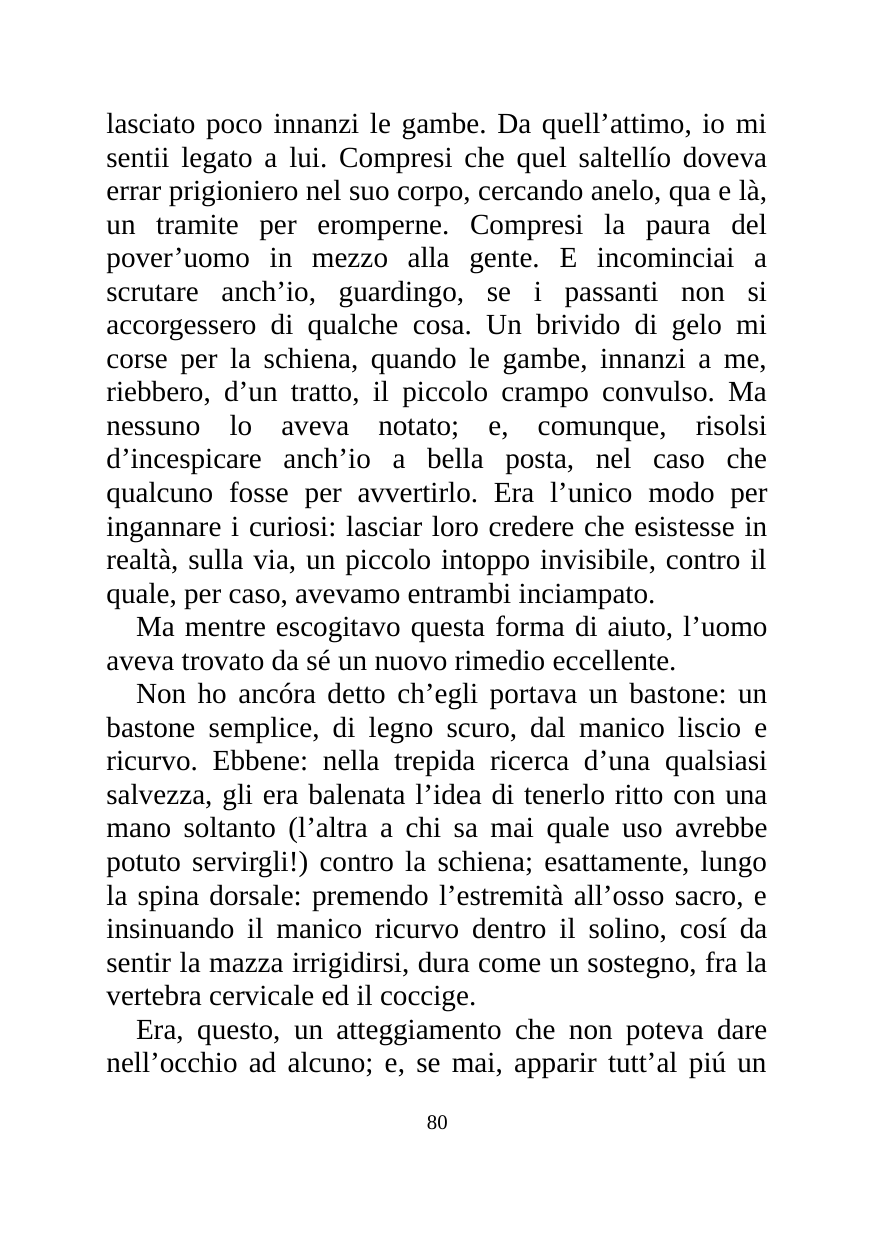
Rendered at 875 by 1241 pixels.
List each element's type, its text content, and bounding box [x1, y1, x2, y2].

text lasciato poco innanzi le gambe. Da quell’attimo, io mi sentii legato a lui. Compresi che quel saltellío doveva errar prigioniero nel suo corpo, cercando anelo, qua e là, un tramite per eromperne. Compresi la paura del pover’uomo in mezzo alla gente. E incominciai a scrutare anch’io, guardingo, se i passanti non si accorgessero di qualche cosa. Un brivido di gelo mi corse per la schiena, quando le gambe, innanzi a me, riebbero, d’un tratto, il piccolo crampo convulso. Ma nessuno lo aveva notato; e, comunque, risolsi d’incespicare anch’io a bella posta, nel caso che qualcuno fosse per avvertirlo. Era l’unico modo per ingannare i curiosi: lasciar loro credere che esistesse in realtà, sulla via, un piccolo intoppo invisibile, contro il quale, per caso, avevamo entrambi inciampato. [106, 106, 768, 609]
text Ma mentre escogitavo questa forma di aiuto, l’uomo aveva trovato da sé un nuovo rimedio eccellente. [106, 609, 768, 676]
text Era, questo, un atteggiamento che non poteva dare nell’occhio ad alcuno; e, se mai, apparir tutt’al piú un [106, 1012, 768, 1079]
text Non ho ancóra detto ch’egli portava un bastone: un bastone semplice, di legno scuro, dal manico liscio e ricurvo. Ebbene: nella trepida ricerca d’una qualsiasi salvezza, gli era balenata l’idea di tenerlo ritto con una mano soltanto (l’altra a chi sa mai quale uso avrebbe potuto servirgli!) contro la schiena; esattamente, lungo la spina dorsale: premendo l’estremità all’osso sacro, e insinuando il manico ricurvo dentro il solino, cosí da sentir la mazza irrigidirsi, dura come un sostegno, fra la vertebra cervicale ed il coccige. [106, 676, 768, 1012]
